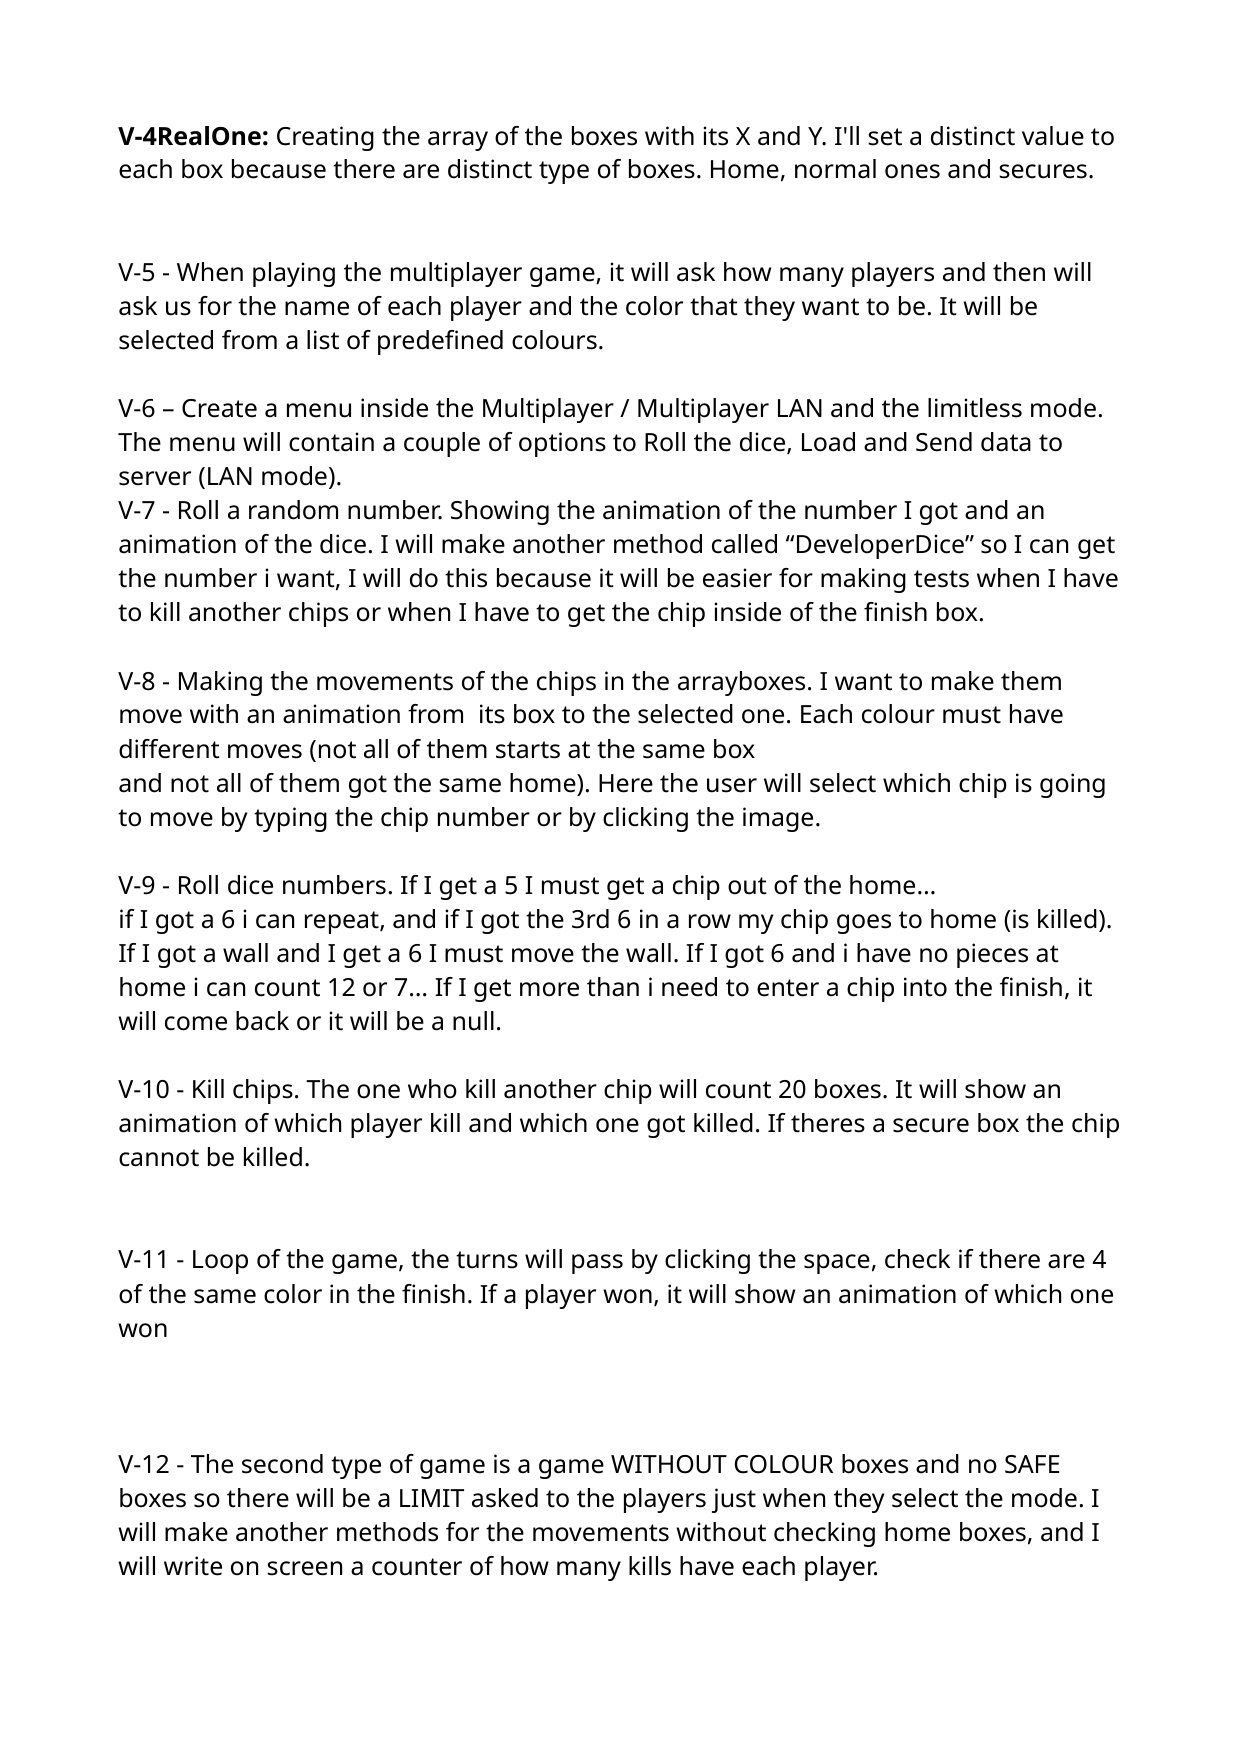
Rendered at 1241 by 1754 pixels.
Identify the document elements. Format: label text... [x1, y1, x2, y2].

text V-12 - The second type of game is a game WITHOUT COLOUR boxes and no SAFE boxes so there will be a LIMIT asked to the players just when they select the mode. I will make another methods for the movements without checking home boxes, and I will write on screen a counter of how many kills have each player. [118, 1447, 1122, 1583]
text V-10 - Kill chips. The one who kill another chip will count 20 boxes. It will show an animation of which player kill and which one got killed. If theres a secure box the chip cannot be killed. [118, 1072, 1122, 1174]
text V-6 – Create a menu inside the Multiplayer / Multiplayer LAN and the limitless mode. The menu will contain a couple of options to Roll the dice, Load and Send data to server (LAN mode). [118, 391, 1122, 493]
text and not all of them got the same home). Here the user will select which chip is going to move by typing the chip number or by clicking the image. [118, 765, 1122, 833]
text V-11 - Loop of the game, the turns will pass by clicking the space, check if there are 4 of the same color in the finish. If a player won, it will show an animation of which one won [118, 1242, 1122, 1344]
text V-8 - Making the movements of the chips in the arrayboxes. I want to make them move with an animation from its box to the selected one. Each colour must have different moves (not all of them starts at the same box [118, 663, 1122, 765]
text V-4RealOne: Creating the array of the boxes with its X and Y. I'll set a distinct value to each box because there are distinct type of boxes. Home, normal ones and secures. [118, 118, 1122, 186]
text V-5 - When playing the multiplayer game, it will ask how many players and then will ask us for the name of each player and the color that they want to be. It will be selected from a list of predefined colours. [118, 254, 1122, 357]
text if I got a 6 i can repeat, and if I got the 3rd 6 in a row my chip goes to home (is killed). If I got a wall and I get a 6 I must move the wall. If I got 6 and i have no pieces at home i can count 12 or 7… If I get more than i need to enter a chip into the finish, it will come back or it will be a null. [118, 902, 1122, 1038]
text V-7 - Roll a random number. Showing the animation of the number I got and an animation of the dice. I will make another method called “DeveloperDice” so I can get the number i want, I will do this because it will be easier for making tests when I have to kill another chips or when I have to get the chip inside of the finish box. [118, 493, 1122, 629]
text V-9 - Roll dice numbers. If I get a 5 I must get a chip out of the home… [118, 867, 1122, 902]
